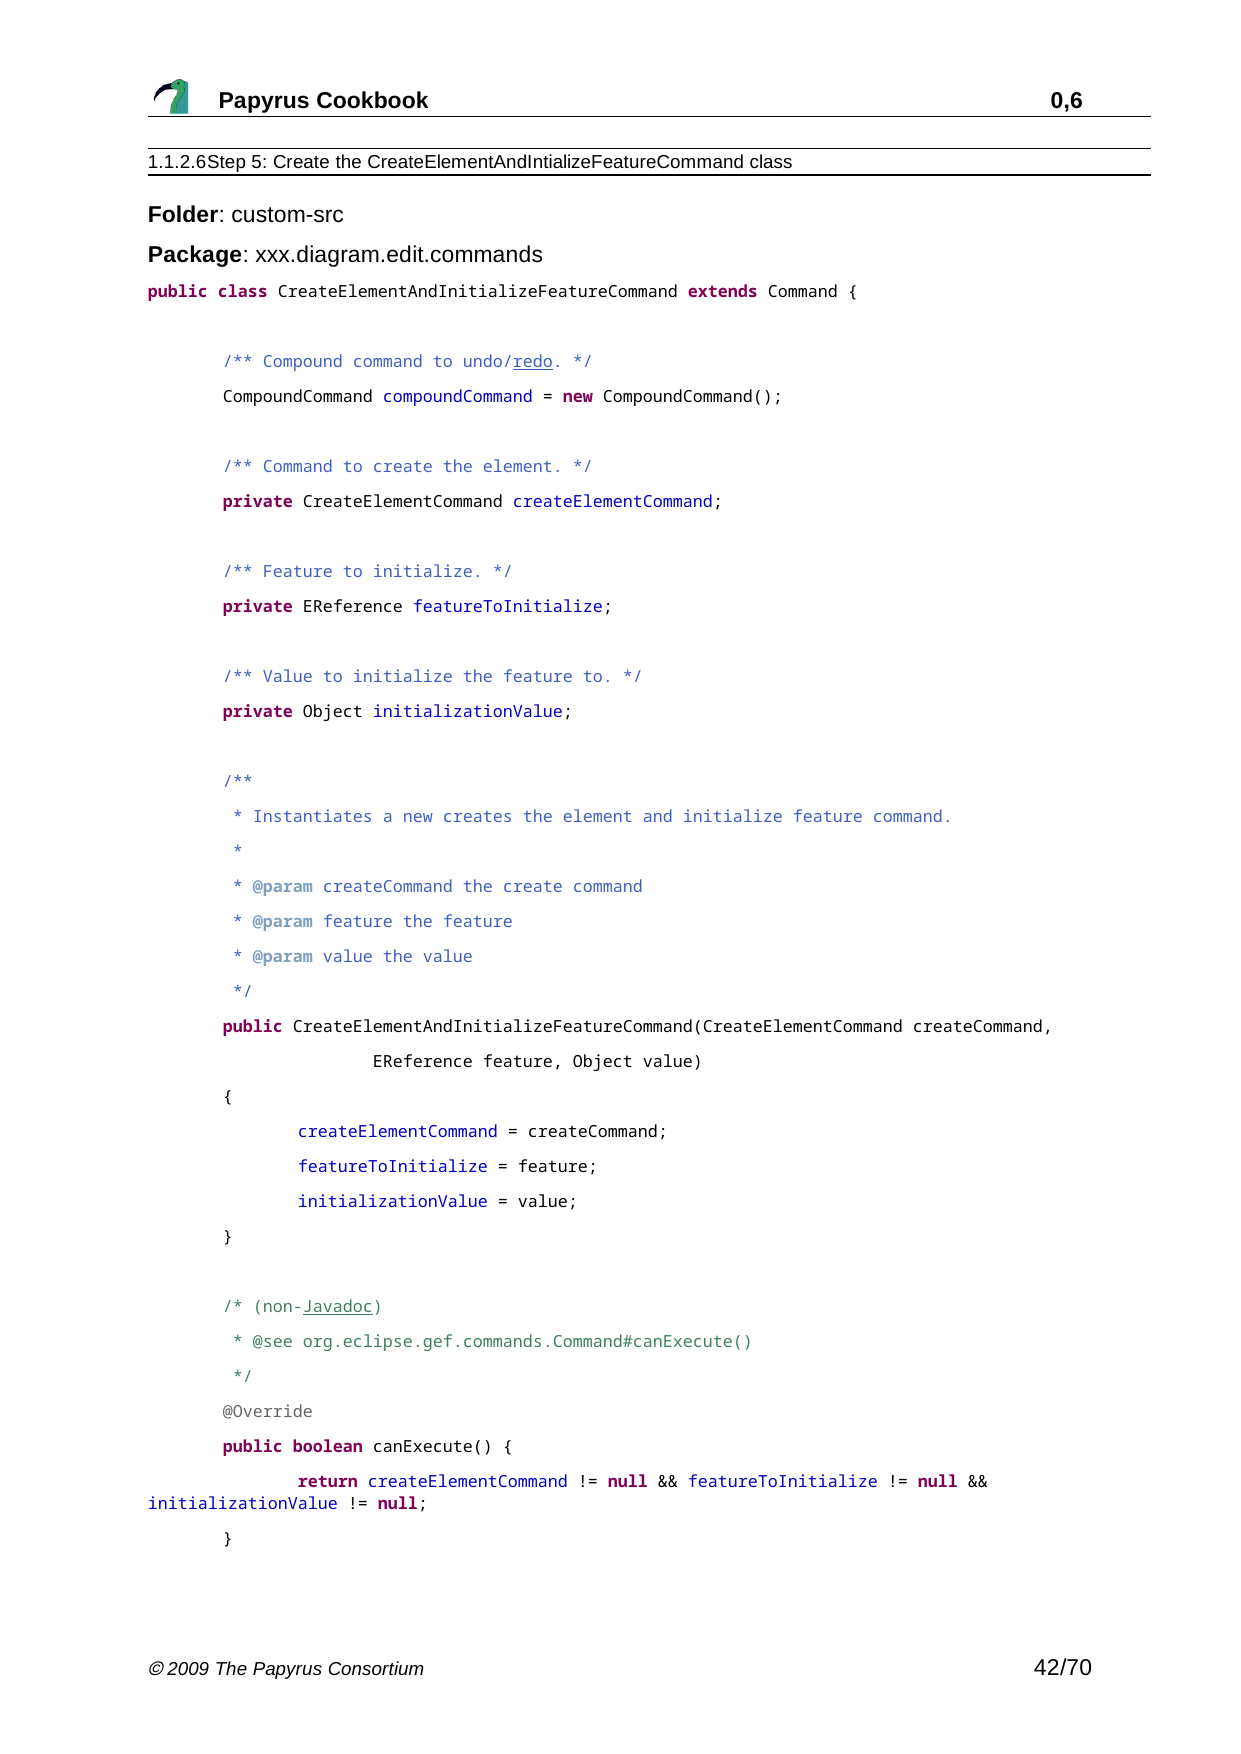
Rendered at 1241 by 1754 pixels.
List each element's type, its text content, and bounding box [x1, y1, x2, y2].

text CompoundCommand compoundCommand = new CompoundCommand(); [148, 385, 1151, 407]
text */ [148, 980, 1151, 1002]
text Package: xxx.diagram.edit.commands [148, 240, 1151, 267]
text * [148, 840, 1151, 862]
text private CreateElementCommand createElementCommand; [148, 490, 1151, 512]
text * @param feature the feature [148, 910, 1151, 932]
text public boolean canExecute() { [148, 1435, 1151, 1457]
subtitle Step 5: Create the CreateElementAndIntializeFeatureCommand class [148, 149, 1151, 174]
text featureToInitialize = feature; [148, 1155, 1151, 1177]
text * @see org.eclipse.gef.commands.Command#canExecute() [148, 1330, 1151, 1352]
text } [148, 1225, 1151, 1247]
text public class CreateElementAndInitializeFeatureCommand extends Command { [148, 280, 1151, 302]
text * @param value the value [148, 945, 1151, 967]
text /** Value to initialize the feature to. */ [148, 665, 1151, 687]
text * Instantiates a new creates the element and initialize feature command. [148, 805, 1151, 827]
text public CreateElementAndInitializeFeatureCommand(CreateElementCommand createCommand, [148, 1015, 1151, 1037]
text /** Command to create the element. */ [148, 455, 1151, 477]
text } [148, 1527, 1151, 1550]
text private Object initializationValue; [148, 700, 1151, 722]
text /* (non-Javadoc) [148, 1295, 1151, 1317]
text { [148, 1085, 1151, 1107]
text createElementCommand = createCommand; [148, 1120, 1151, 1142]
text /** [148, 770, 1151, 792]
text initializationValue = value; [148, 1190, 1151, 1212]
text private EReference featureToInitialize; [148, 595, 1151, 617]
text */ [148, 1365, 1151, 1387]
text /** Compound command to undo/redo. */ [148, 350, 1151, 372]
text /** Feature to initialize. */ [148, 560, 1151, 582]
text @Override [148, 1400, 1151, 1422]
text * @param createCommand the create command [148, 875, 1151, 897]
text return createElementCommand != null && featureToInitialize != null && initializationValue != null; [148, 1470, 1151, 1515]
text EReference feature, Object value) [148, 1050, 1151, 1072]
text Folder: custom-src [148, 201, 1151, 228]
picture [153, 79, 189, 114]
